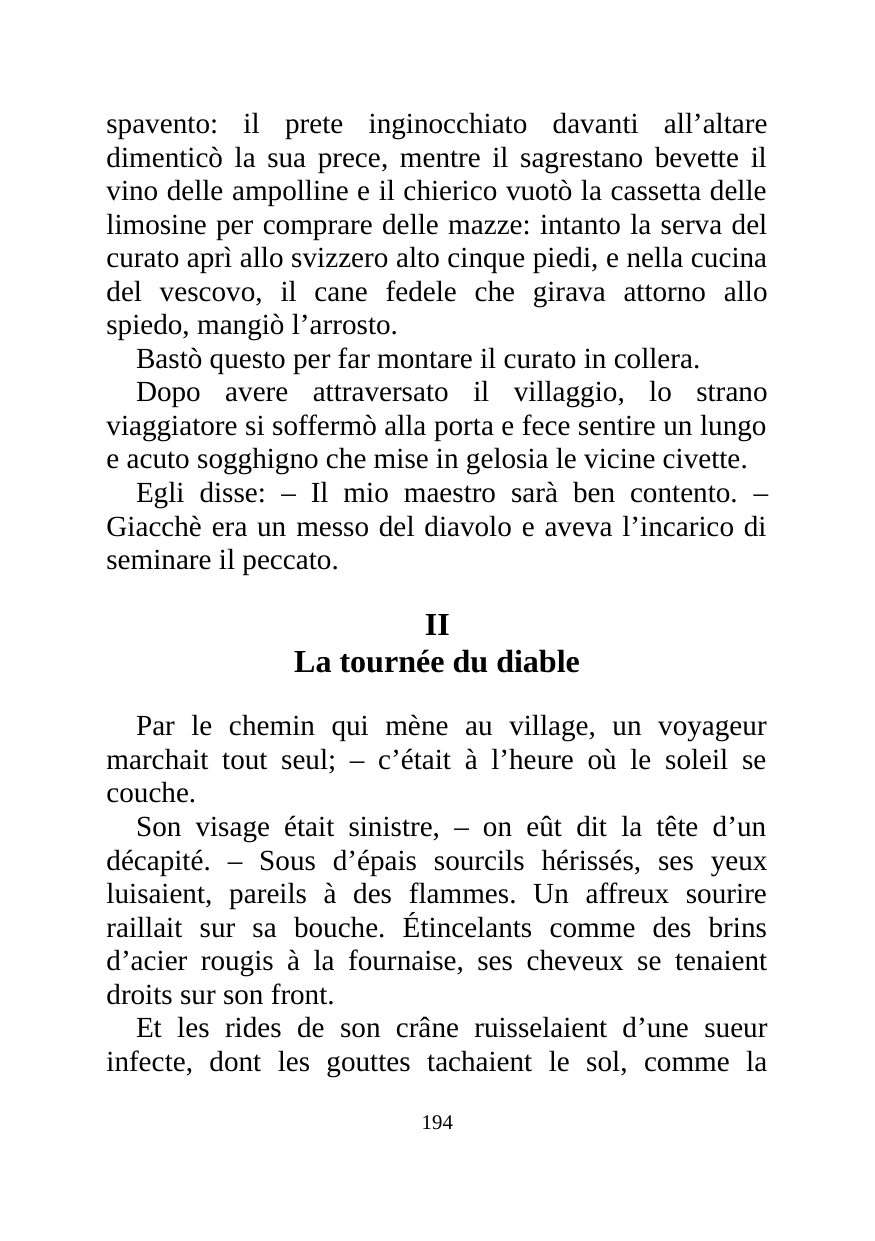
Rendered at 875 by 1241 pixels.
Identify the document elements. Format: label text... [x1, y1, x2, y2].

text Dopo avere attraversato il villaggio, lo strano viaggiatore si soffermò alla porta e fece sentire un lungo e acuto sogghigno che mise in gelosia le vicine civette. [106, 374, 768, 475]
text Egli disse: ‒ Il mio maestro sarà ben contento. ‒ Giacchè era un messo del diavolo e aveva l’incarico di seminare il peccato. [106, 475, 768, 576]
text spavento: il prete inginocchiato davanti all’altare dimenticò la sua prece, mentre il sagrestano bevette il vino delle ampolline e il chierico vuotò la cassetta delle limosine per comprare delle mazze: intanto la serva del curato aprì allo svizzero alto cinque piedi, e nella cucina del vescovo, il cane fedele che girava attorno allo spiedo, mangiò l’arrosto. [106, 106, 768, 341]
text Et les rides de son crâne ruisselaient d’une sueur infecte, dont les gouttes tachaient le sol, comme la [106, 1010, 768, 1077]
text Son visage était sinistre, ‒ on eût dit la tête d’un décapité. ‒ Sous d’épais sourcils hérissés, ses yeux luisaient, pareils à des flammes. Un affreux sourire raillait sur sa bouche. Étincelants comme des brins d’acier rougis à la fournaise, ses cheveux se tenaient droits sur son front. [106, 809, 768, 1010]
subtitle II La tournée du diable [106, 605, 768, 679]
text Par le chemin qui mène au village, un voyageur marchait tout seul; ‒ c’était à l’heure où le soleil se couche. [106, 708, 768, 809]
text Bastò questo per far montare il curato in collera. [106, 341, 768, 374]
